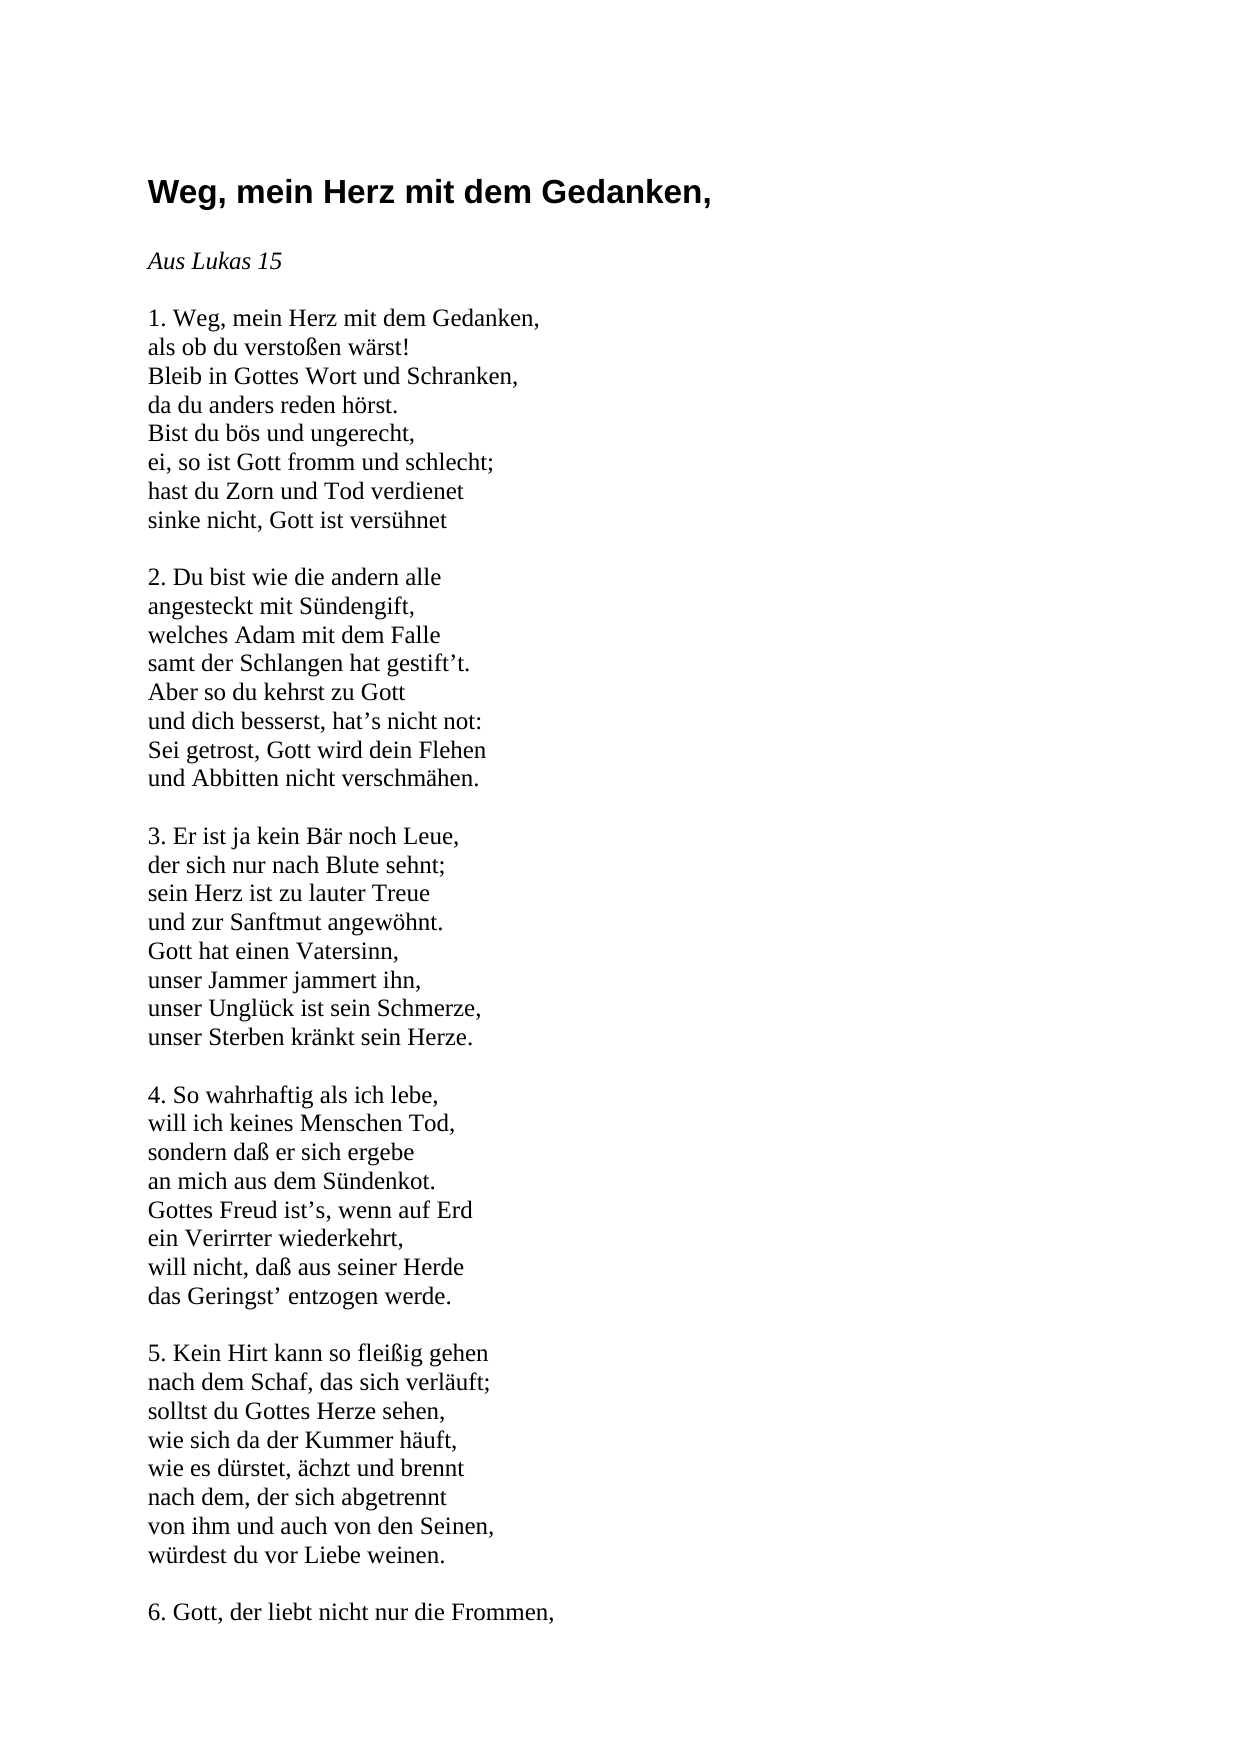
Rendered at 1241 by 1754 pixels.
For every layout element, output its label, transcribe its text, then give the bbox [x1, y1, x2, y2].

text hast du Zorn und Tod verdienet [148, 476, 1093, 505]
text da du anders reden hörst. [148, 390, 1093, 418]
text Gottes Freud ist’s, wenn auf Erd [148, 1195, 1093, 1223]
text 5. Kein Hirt kann so fleißig gehen [148, 1338, 1093, 1367]
text 4. So wahrhaftig als ich lebe, [148, 1080, 1093, 1108]
text will ich keines Menschen Tod, [148, 1108, 1093, 1137]
text wie es dürstet, ächzt und brennt [148, 1453, 1093, 1482]
text der sich nur nach Blute sehnt; [148, 850, 1093, 878]
text sondern daß er sich ergebe [148, 1137, 1093, 1166]
text ei, so ist Gott fromm und schlecht; [148, 447, 1093, 476]
text als ob du verstoßen wärst! [148, 332, 1093, 361]
text samt der Schlangen hat gestift’t. [148, 648, 1093, 677]
text nach dem, der sich abgetrennt [148, 1482, 1093, 1511]
text von ihm und auch von den Seinen, [148, 1511, 1093, 1540]
text nach dem Schaf, das sich verläuft; [148, 1367, 1093, 1396]
text wie sich da der Kummer häuft, [148, 1425, 1093, 1453]
text ein Verirrter wiederkehrt, [148, 1223, 1093, 1252]
text und Abbitten nicht verschmähen. [148, 763, 1093, 792]
text Aber so du kehrst zu Gott [148, 677, 1093, 706]
text 3. Er ist ja kein Bär noch Leue, [148, 821, 1093, 850]
text unser Jammer jammert ihn, [148, 965, 1093, 993]
text sinke nicht, Gott ist versühnet [148, 505, 1093, 533]
text würdest du vor Liebe weinen. [148, 1540, 1093, 1568]
text 2. Du bist wie die andern alle [148, 562, 1093, 591]
subtitle Weg, mein Herz mit dem Gedanken, [148, 173, 1093, 211]
text welches Adam mit dem Falle [148, 620, 1093, 648]
text Bist du bös und ungerecht, [148, 418, 1093, 447]
text 6. Gott, der liebt nicht nur die Frommen, [148, 1597, 1093, 1626]
text Gott hat einen Vatersinn, [148, 936, 1093, 965]
text und zur Sanftmut angewöhnt. [148, 907, 1093, 936]
text unser Unglück ist sein Schmerze, [148, 993, 1093, 1022]
text Bleib in Gottes Wort und Schranken, [148, 361, 1093, 390]
text Aus Lukas 15 [148, 246, 1093, 275]
text solltst du Gottes Herze sehen, [148, 1396, 1093, 1425]
text unser Sterben kränkt sein Herze. [148, 1022, 1093, 1051]
text und dich besserst, hat’s nicht not: [148, 706, 1093, 735]
text das Geringst’ entzogen werde. [148, 1281, 1093, 1310]
text 1. Weg, mein Herz mit dem Gedanken, [148, 303, 1093, 332]
text sein Herz ist zu lauter Treue [148, 878, 1093, 907]
text Sei getrost, Gott wird dein Flehen [148, 735, 1093, 763]
text angesteckt mit Sündengift, [148, 591, 1093, 620]
text will nicht, daß aus seiner Herde [148, 1252, 1093, 1281]
text an mich aus dem Sündenkot. [148, 1166, 1093, 1195]
